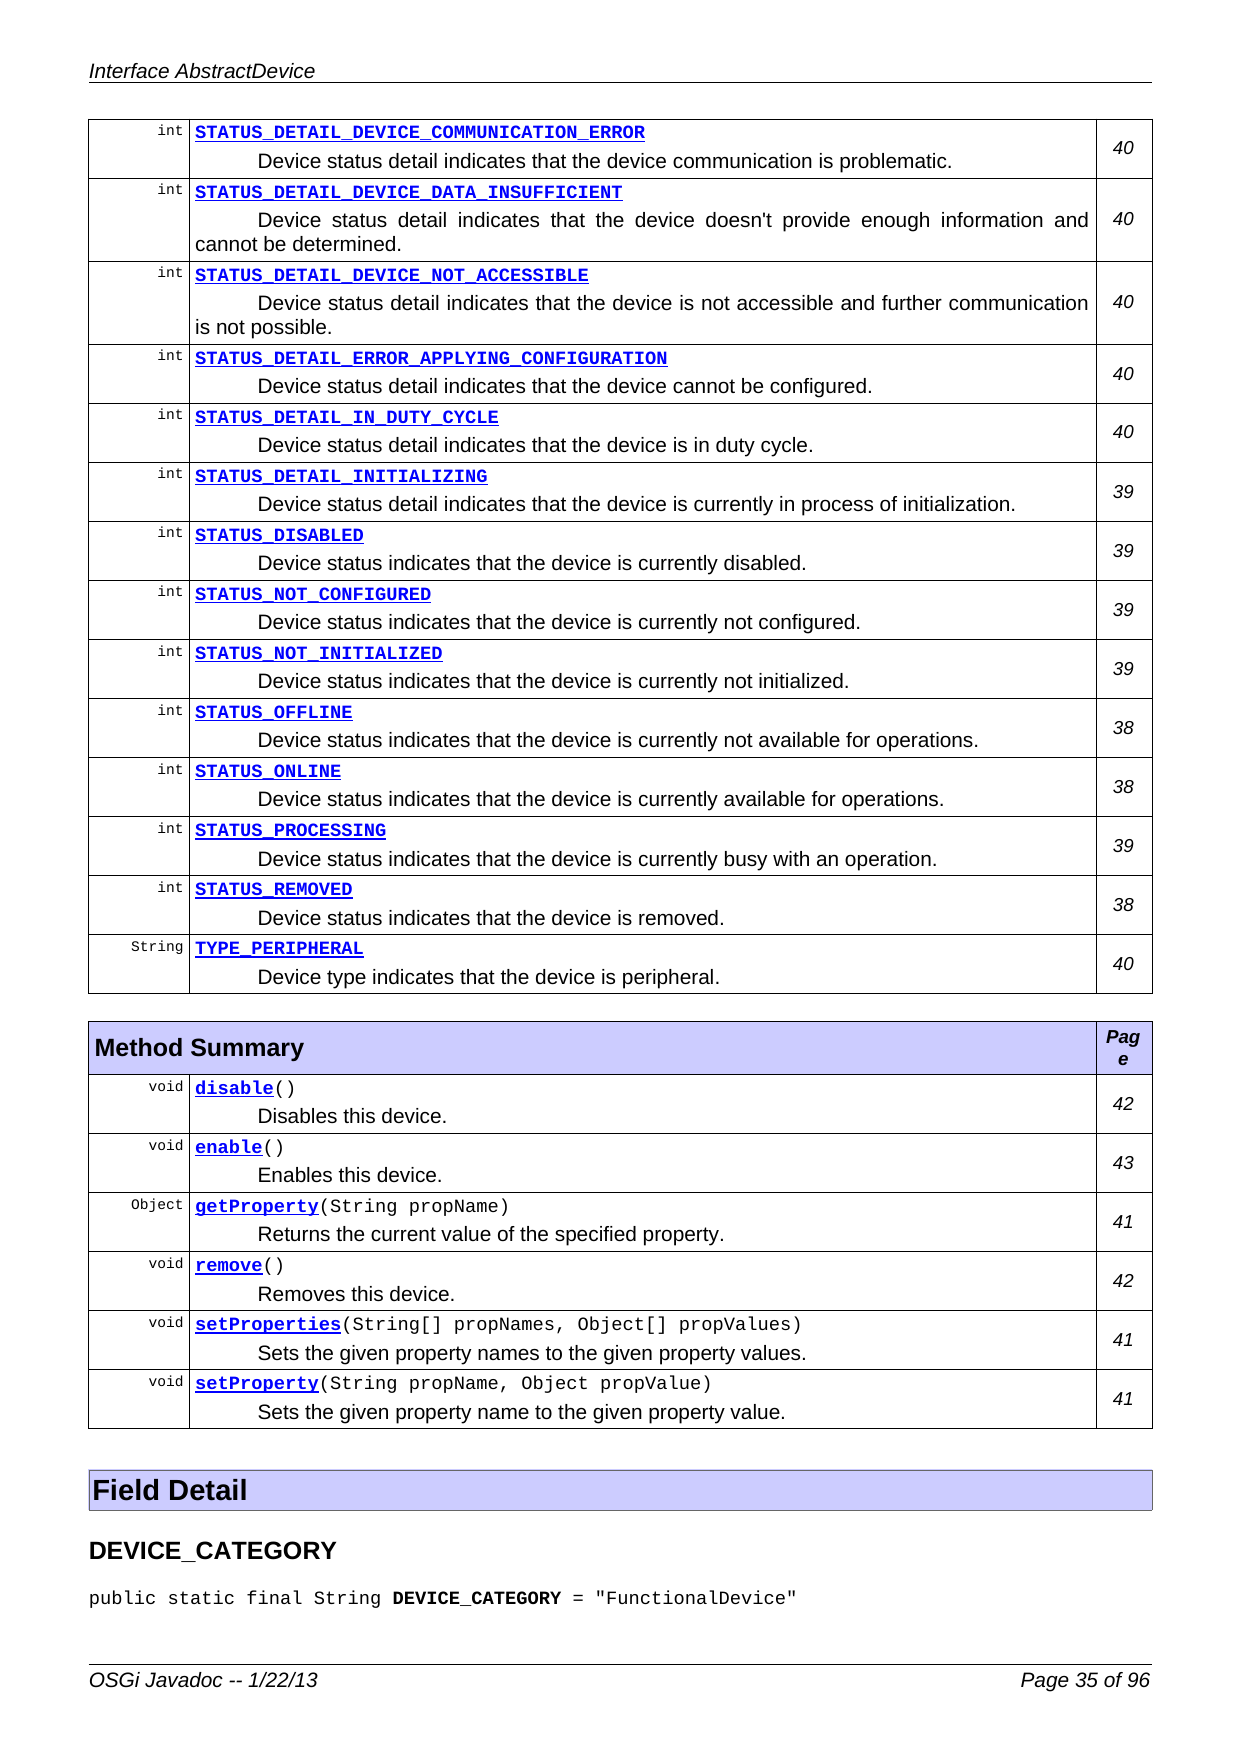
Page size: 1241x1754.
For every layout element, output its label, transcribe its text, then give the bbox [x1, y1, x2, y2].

table_cell TYPE_PERIPHERAL Device type indicates that the device is peripheral. [190, 935, 1096, 993]
table_cell STATUS_REMOVED Device status indicates that the device is removed. [190, 876, 1096, 934]
table_cell 37 [1097, 876, 1152, 934]
table_cell int [89, 522, 189, 580]
table_cell setProperties(String[] propNames, Object[] propValues) Sets the given property names to the given property values. [190, 1311, 1096, 1369]
table_cell 37 [1097, 1193, 1152, 1251]
table_cell 37 [1097, 581, 1152, 639]
subtitle Field Detail [90, 1471, 1152, 1510]
table_cell STATUS_ONLINE Device status indicates that the device is currently available for operations. [190, 758, 1096, 816]
table_cell STATUS_OFFLINE Device status indicates that the device is currently not available for operations. [190, 699, 1096, 757]
table_cell int [89, 345, 189, 403]
table_header Page [1097, 1022, 1152, 1074]
table_cell 37 [1097, 640, 1152, 698]
table_cell 37 [1097, 120, 1152, 177]
table_cell STATUS_DETAIL_IN_DUTY_CYCLE Device status detail indicates that the device is in duty cycle. [190, 404, 1096, 462]
table_cell int [89, 179, 189, 261]
table_header Method Summary [89, 1022, 1096, 1074]
table_cell String [89, 935, 189, 993]
table_cell 37 [1097, 935, 1152, 993]
table_cell int [89, 404, 189, 462]
table_cell STATUS_DETAIL_DEVICE_COMMUNICATION_ERROR Device status detail indicates that the device communication is problematic. [190, 120, 1096, 177]
table_cell int [89, 758, 189, 816]
table_cell 38 [1097, 1134, 1152, 1192]
table_cell void [89, 1134, 189, 1192]
table_cell 38 [1097, 1075, 1152, 1133]
table_cell remove() Removes this device. [190, 1252, 1096, 1310]
table_cell 37 [1097, 699, 1152, 757]
table_cell void [89, 1252, 189, 1310]
table_cell STATUS_NOT_INITIALIZED Device status indicates that the device is currently not initialized. [190, 640, 1096, 698]
table_cell 37 [1097, 404, 1152, 462]
table_cell 37 [1097, 817, 1152, 875]
table_cell disable() Disables this device. [190, 1075, 1096, 1133]
table_cell STATUS_DETAIL_INITIALIZING Device status detail indicates that the device is currently in process of initialization. [190, 463, 1096, 521]
table_cell 37 [1097, 262, 1152, 343]
table_cell int [89, 699, 189, 757]
table_cell 37 [1097, 345, 1152, 403]
table_cell STATUS_NOT_CONFIGURED Device status indicates that the device is currently not configured. [190, 581, 1096, 639]
table_cell STATUS_DETAIL_DEVICE_DATA_INSUFFICIENT Device status detail indicates that the device doesn't provide enough information and cannot be determined. [190, 179, 1096, 261]
table_cell STATUS_PROCESSING Device status indicates that the device is currently busy with an operation. [190, 817, 1096, 875]
table_cell STATUS_DETAIL_ERROR_APPLYING_CONFIGURATION Device status detail indicates that the device cannot be configured. [190, 345, 1096, 403]
text public static final String DEVICE_CATEGORY = "FunctionalDevice" [88, 1589, 1152, 1610]
table_cell STATUS_DETAIL_DEVICE_NOT_ACCESSIBLE Device status detail indicates that the device is not accessible and further communication is not possible. [190, 262, 1096, 343]
table_cell 37 [1097, 758, 1152, 816]
table_cell int [89, 581, 189, 639]
table_cell STATUS_DISABLED Device status indicates that the device is currently disabled. [190, 522, 1096, 580]
table_cell setProperty(String propName, Object propValue) Sets the given property name to the given property value. [190, 1370, 1096, 1428]
table_cell int [89, 463, 189, 521]
table_cell void [89, 1311, 189, 1369]
table_cell void [89, 1075, 189, 1133]
table_cell enable() Enables this device. [190, 1134, 1096, 1192]
table_cell int [89, 640, 189, 698]
table_cell 37 [1097, 522, 1152, 580]
table_cell getProperty(String propName) Returns the current value of the specified property. [190, 1193, 1096, 1251]
subtitle DEVICE_CATEGORY [88, 1536, 1152, 1564]
table_cell int [89, 876, 189, 934]
table_cell int [89, 120, 189, 177]
table_cell 37 [1097, 463, 1152, 521]
table_cell 37 [1097, 179, 1152, 261]
table_cell int [89, 817, 189, 875]
table_cell 37 [1097, 1311, 1152, 1369]
table_cell 37 [1097, 1370, 1152, 1428]
table_cell Object [89, 1193, 189, 1251]
table_cell 37 [1097, 1252, 1152, 1310]
table_cell int [89, 262, 189, 343]
table_cell void [89, 1370, 189, 1428]
